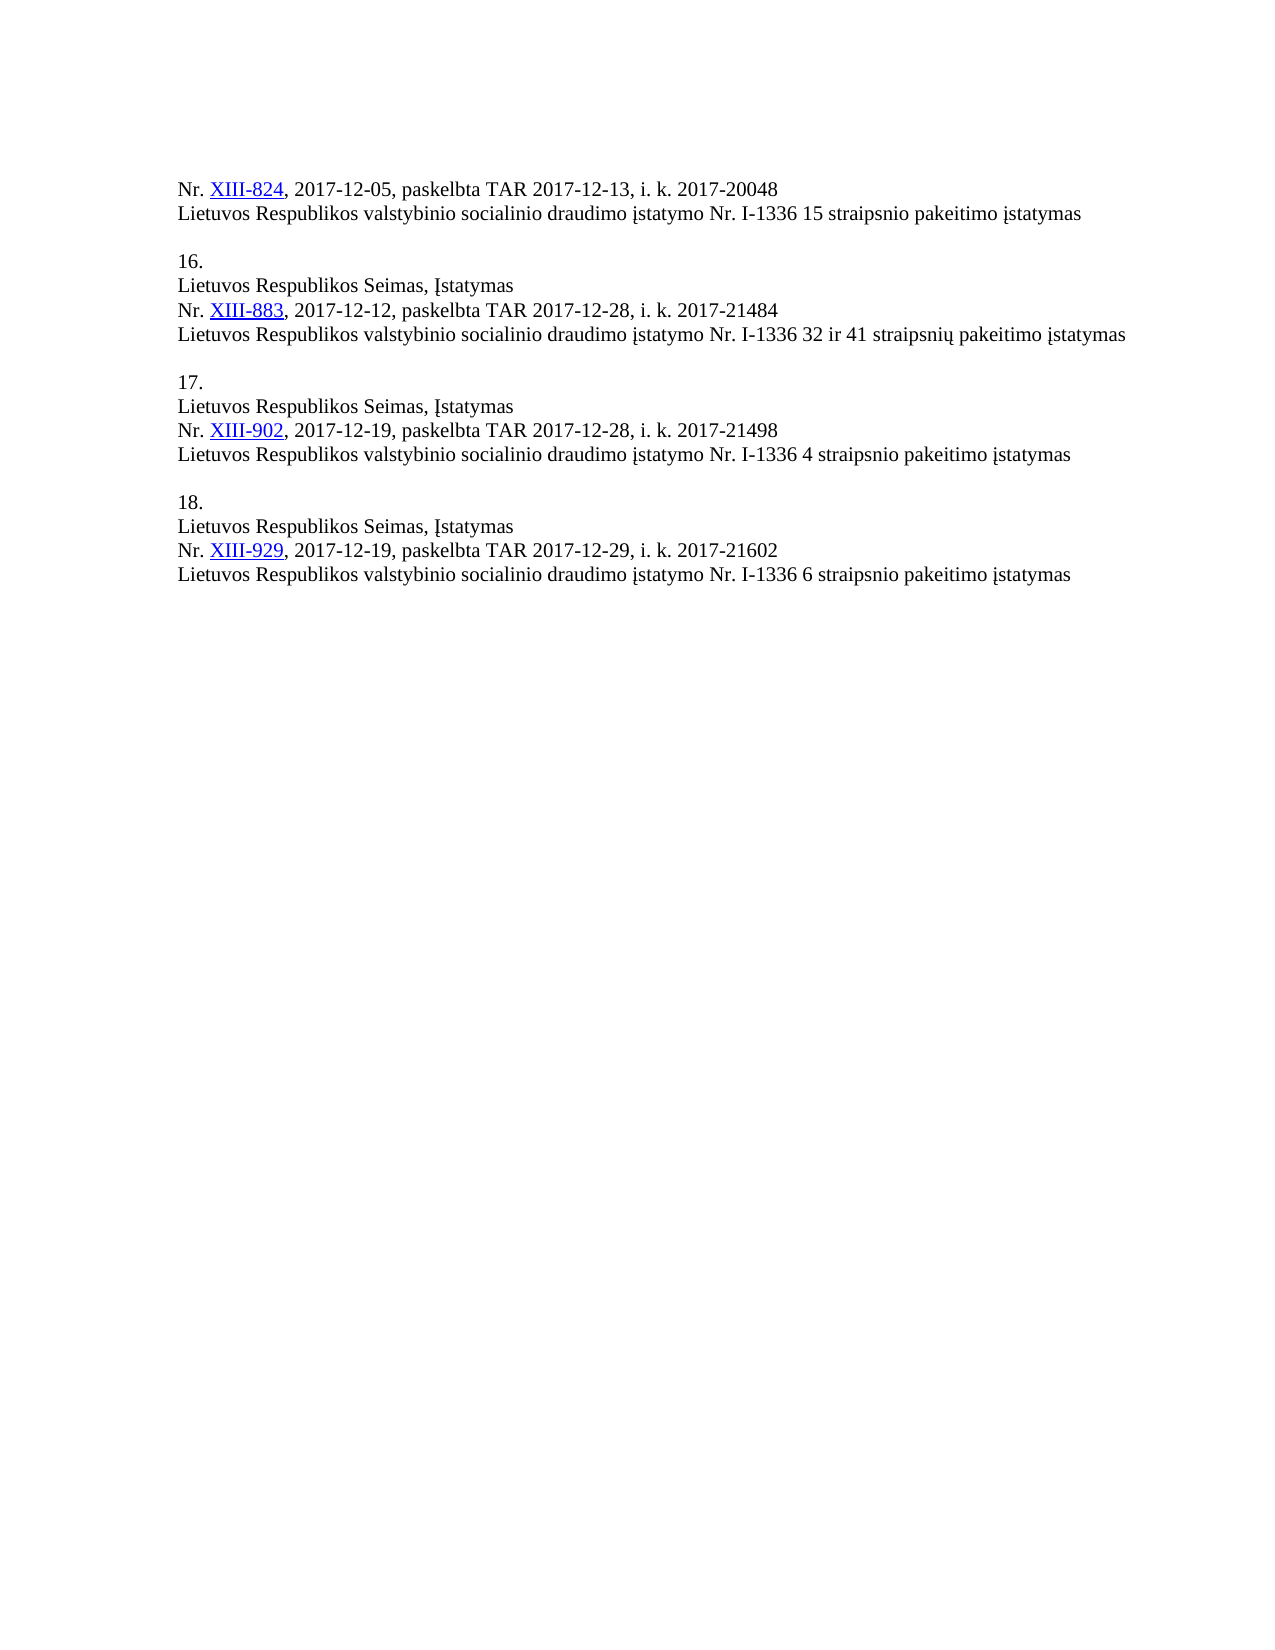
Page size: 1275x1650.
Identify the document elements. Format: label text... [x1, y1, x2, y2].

text Lietuvos Respublikos valstybinio socialinio draudimo įstatymo Nr. I-1336 15 straipsnio pakeitimo įstatymas [177, 201, 1196, 225]
text Lietuvos Respublikos valstybinio socialinio draudimo įstatymo Nr. I-1336 4 straipsnio pakeitimo įstatymas [177, 442, 1196, 466]
text 17. [177, 370, 1196, 394]
text Lietuvos Respublikos Seimas, Įstatymas [177, 273, 1196, 297]
text Lietuvos Respublikos Seimas, Įstatymas [177, 514, 1196, 538]
text Nr. XIII-824, 2017-12-05, paskelbta TAR 2017-12-13, i. k. 2017-20048 [177, 177, 1196, 201]
text Nr. XIII-883, 2017-12-12, paskelbta TAR 2017-12-28, i. k. 2017-21484 [177, 297, 1196, 322]
text Lietuvos Respublikos valstybinio socialinio draudimo įstatymo Nr. I-1336 6 straipsnio pakeitimo įstatymas [177, 562, 1196, 586]
text Lietuvos Respublikos valstybinio socialinio draudimo įstatymo Nr. I-1336 32 ir 41 straipsnių pakeitimo įstatymas [177, 322, 1196, 346]
text Nr. XIII-929, 2017-12-19, paskelbta TAR 2017-12-29, i. k. 2017-21602 [177, 538, 1196, 562]
text Nr. XIII-902, 2017-12-19, paskelbta TAR 2017-12-28, i. k. 2017-21498 [177, 418, 1196, 442]
text 18. [177, 490, 1196, 514]
text 16. [177, 249, 1196, 273]
text Lietuvos Respublikos Seimas, Įstatymas [177, 394, 1196, 418]
